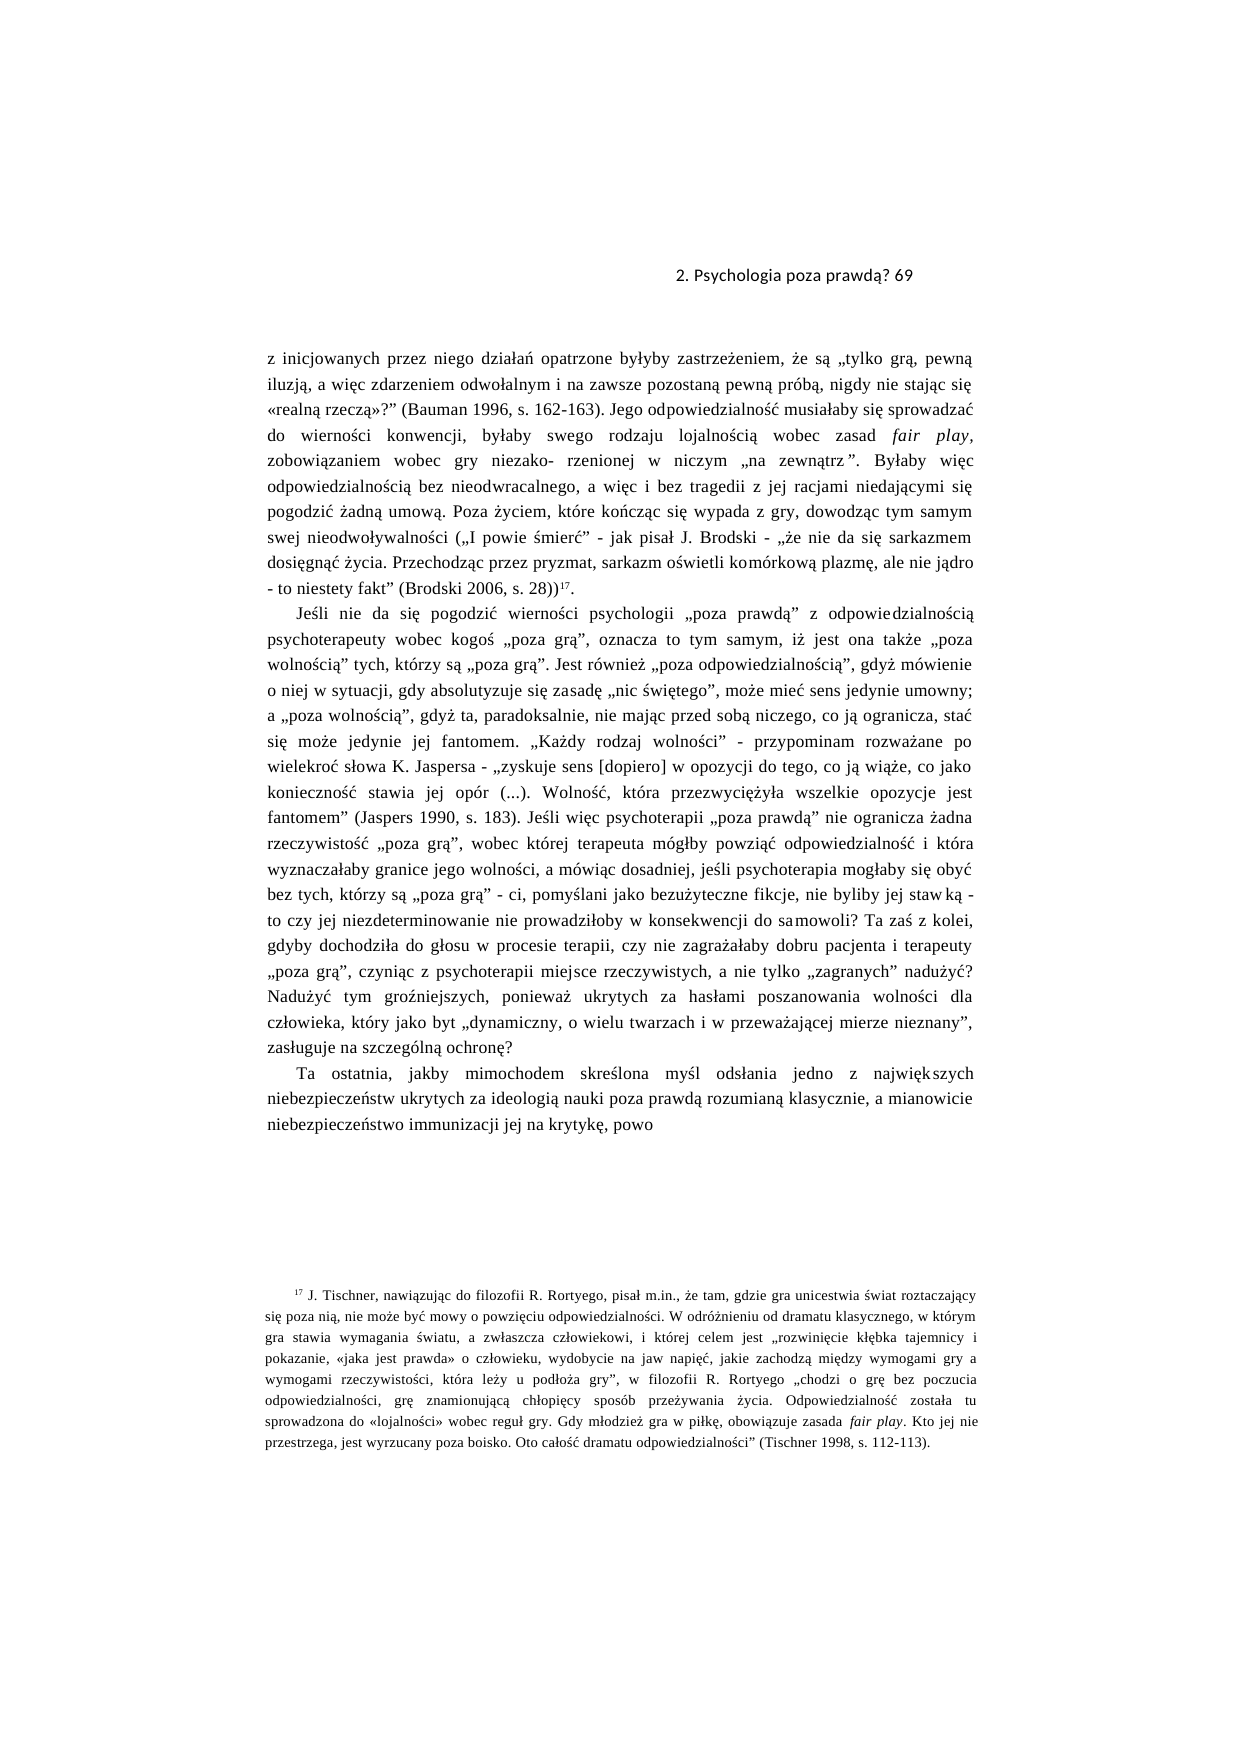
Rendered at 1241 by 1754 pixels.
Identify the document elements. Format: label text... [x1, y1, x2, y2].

text z inicjowanych przez niego działań opatrzone byłyby zastrzeżeniem, że są „tylko grą, pewną iluzją, a więc zdarzeniem odwołalnym i na zawsze pozostaną pewną próbą, nigdy nie stając się «realną rzeczą»?” (Bauman 1996, s. 162-163). Jego od­powiedzialność musiałaby się sprowadzać do wierności konwencji, byłaby swego rodzaju lojalnością wobec zasad fair play, zobowiązaniem wobec gry niezako- rzenionej w niczym „na zewnątrz”. Byłaby więc odpowiedzialnością bez nieod­wracalnego, a więc i bez tragedii z jej racjami niedającymi się pogodzić żadną umową. Poza życiem, które kończąc się wypada z gry, dowodząc tym samym swej nieodwoływalności („I powie śmierć” - jak pisał J. Brodski - „że nie da się sarkazmem dosięgnąć życia. Przechodząc przez pryzmat, sarkazm oświetli ko­mórkową plazmę, ale nie jądro - to niestety fakt” (Brodski 2006, s. 28))17. [267, 344, 974, 599]
text Ta ostatnia, jakby mimochodem skreślona myśl odsłania jedno z najwięk­szych niebezpieczeństw ukrytych za ideologią nauki poza prawdą rozumianą klasycznie, a mianowicie niebezpieczeństwo immunizacji jej na krytykę, powo­ [267, 1059, 974, 1135]
text 17 J. Tischner, nawiązując do filozofii R. Rortyego, pisał m.in., że tam, gdzie gra unicestwia świat roztaczający się poza nią, nie może być mowy o powzięciu odpowiedzialności. W odróżnieniu od dramatu klasycznego, w którym gra stawia wymagania światu, a zwłaszcza człowiekowi, i której celem jest „rozwinięcie kłębka tajemnicy i pokazanie, «jaka jest prawda» o człowieku, wydobycie na jaw napięć, jakie zachodzą między wymogami gry a wymogami rzeczywistości, która leży u podłoża gry”, w filozofii R. Rortyego „chodzi o grę bez poczucia odpowiedzialności, grę znamionującą chłopięcy sposób przeżywania życia. Odpowiedzialność została tu sprowadzona do «lojalności» wobec reguł gry. Gdy młodzież gra w piłkę, obowiązuje zasada fair play. Kto jej nie przestrzega, jest wyrzucany poza boisko. Oto całość dramatu odpowiedzialności” (Tischner 1998, s. 112-113). [265, 1283, 978, 1452]
text Jeśli nie da się pogodzić wierności psychologii „poza prawdą” z odpowie­dzialnością psychoterapeuty wobec kogoś „poza grą”, oznacza to tym samym, iż jest ona także „poza wolnością” tych, którzy są „poza grą”. Jest również „poza odpowiedzialnością”, gdyż mówienie o niej w sytuacji, gdy absolutyzuje się za­sadę „nic świętego”, może mieć sens jedynie umowny; a „poza wolnością”, gdyż ta, paradoksalnie, nie mając przed sobą niczego, co ją ogranicza, stać się może jedynie jej fantomem. „Każdy rodzaj wolności” - przypominam rozważane po wielekroć słowa K. Jaspersa - „zyskuje sens [dopiero] w opozycji do tego, co ją wiąże, co jako konieczność stawia jej opór (...). Wolność, która przezwyciężyła wszelkie opozycje jest fantomem” (Jaspers 1990, s. 183). Jeśli więc psychoterapii „poza prawdą” nie ogranicza żadna rzeczywistość „poza grą”, wobec której te­rapeuta mógłby powziąć odpowiedzialność i która wyznaczałaby granice jego wolności, a mówiąc dosadniej, jeśli psychoterapia mogłaby się obyć bez tych, którzy są „poza grą” - ci, pomyślani jako bezużyteczne fikcje, nie byliby jej staw­ką - to czy jej niezdeterminowanie nie prowadziłoby w konsekwencji do sa­mowoli? Ta zaś z kolei, gdyby dochodziła do głosu w procesie terapii, czy nie zagrażałaby dobru pacjenta i terapeuty „poza grą”, czyniąc z psychoterapii miej­sce rzeczywistych, a nie tylko „zagranych” nadużyć? Nadużyć tym groźniejszych, ponieważ ukrytych za hasłami poszanowania wolności dla człowieka, który jako byt „dynamiczny, o wielu twarzach i w przeważającej mierze nieznany”, zasługuje na szczególną ochronę? [267, 599, 974, 1059]
text 2. Psychologia poza prawdą? 69 [676, 267, 977, 285]
